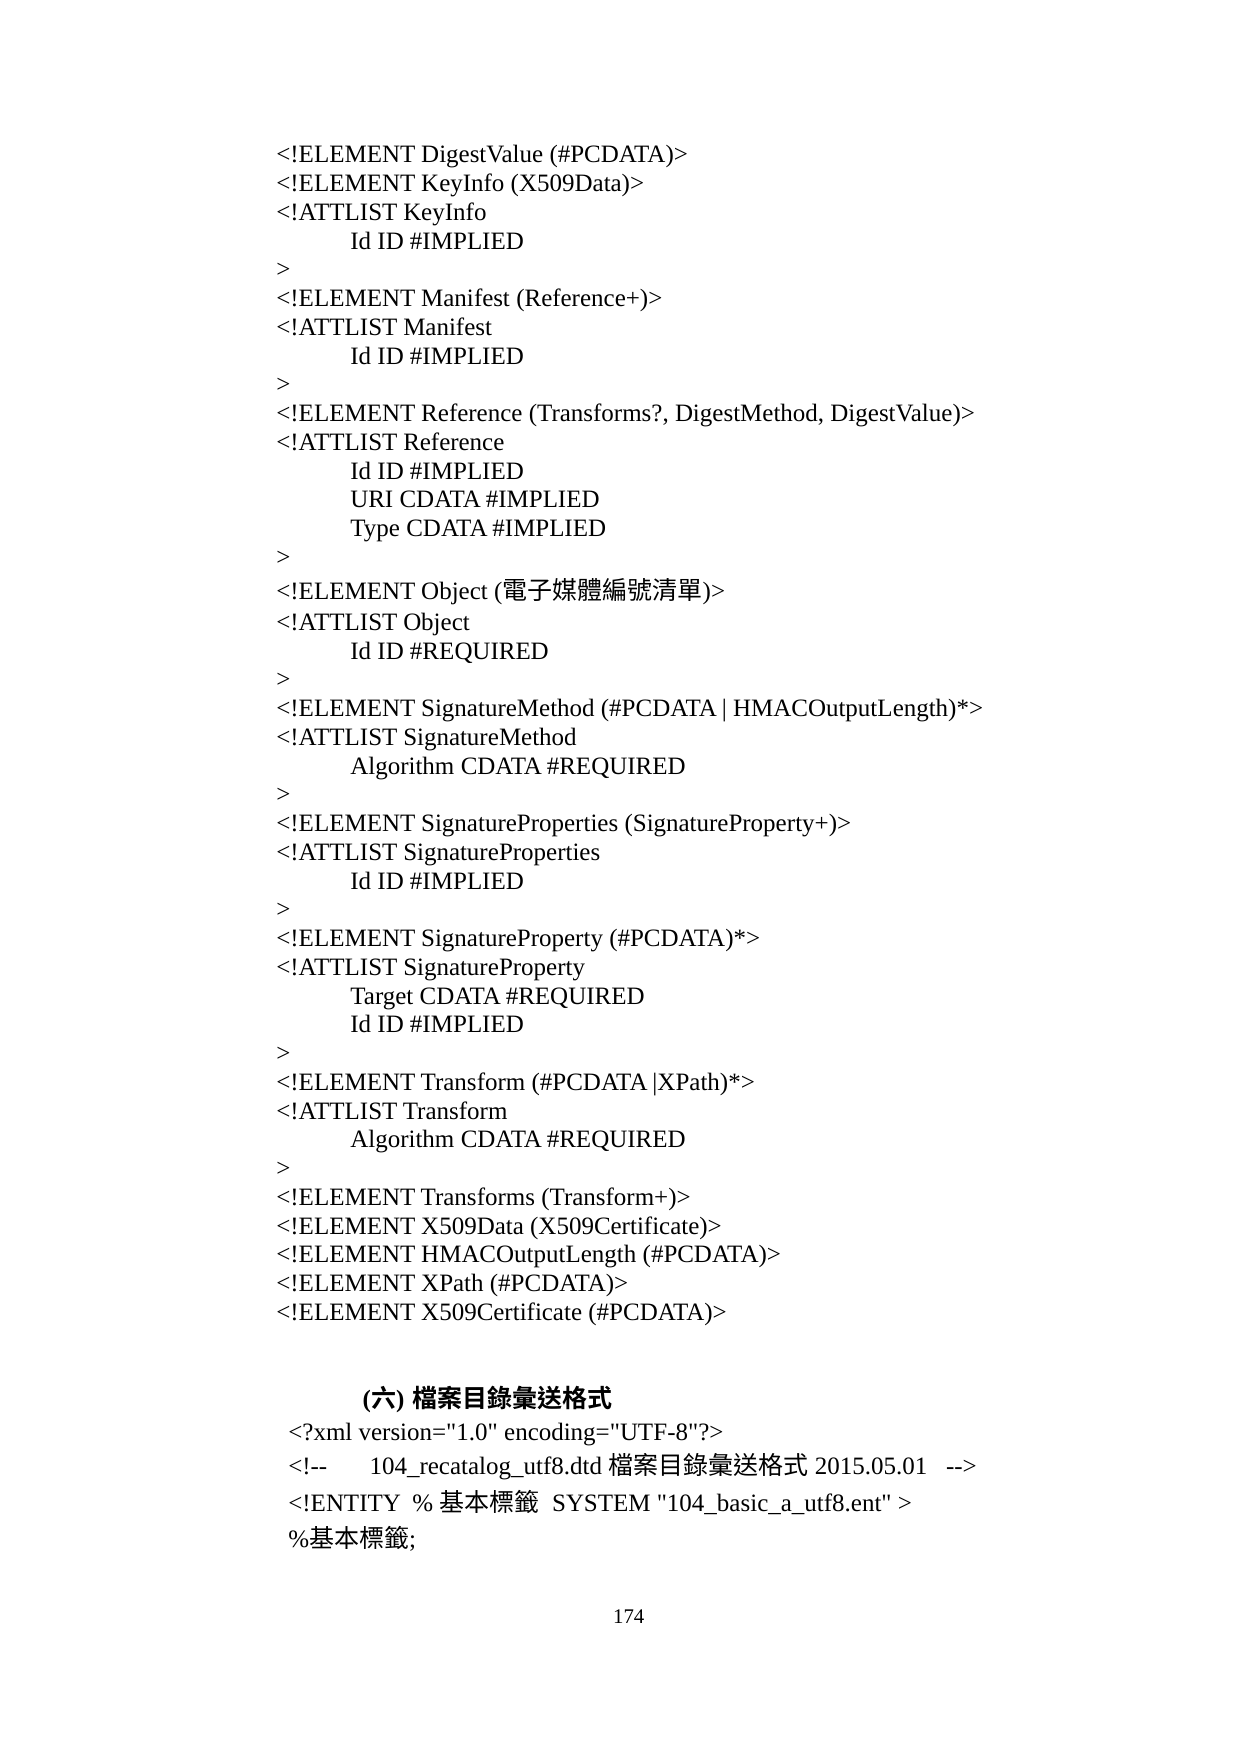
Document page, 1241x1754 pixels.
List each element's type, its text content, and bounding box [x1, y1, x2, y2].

text <!ELEMENT SignatureMethod (#PCDATA | HMACOutputLength)*> [276, 693, 1094, 722]
text > [276, 254, 1094, 283]
list 檔案目錄彙送格式 [362, 1354, 1094, 1417]
text <!ATTLIST Object [276, 607, 1094, 636]
text <?xml version="1.0" encoding="UTF-8"?> [288, 1417, 1094, 1446]
text <!ATTLIST SignatureMethod [276, 722, 1094, 751]
text > [276, 542, 1094, 571]
text > [276, 894, 1094, 923]
text > [276, 779, 1094, 808]
text Id ID #IMPLIED [276, 226, 1094, 254]
text %基本標籤; [288, 1518, 1094, 1554]
text <!ELEMENT Reference (Transforms?, DigestMethod, DigestValue)> [276, 398, 1094, 427]
text <!ELEMENT Manifest (Reference+)> [276, 283, 1094, 312]
text Id ID #IMPLIED [276, 1009, 1094, 1038]
text > [276, 369, 1094, 398]
text <!ELEMENT SignatureProperties (SignatureProperty+)> [276, 808, 1094, 837]
text <!ENTITY % 基本標籤 SYSTEM "104_basic_a_utf8.ent" > [288, 1482, 1094, 1518]
text Type CDATA #IMPLIED [276, 513, 1094, 542]
text > [276, 1038, 1094, 1067]
text Algorithm CDATA #REQUIRED [276, 1124, 1094, 1153]
text <!ELEMENT Object (電子媒體編號清單)> [276, 571, 1094, 607]
text <!ATTLIST SignatureProperty [276, 952, 1094, 981]
text Id ID #IMPLIED [276, 866, 1094, 894]
text <!ATTLIST KeyInfo [276, 197, 1094, 226]
text <!ELEMENT KeyInfo (X509Data)> [276, 168, 1094, 197]
text <!ATTLIST Transform [276, 1096, 1094, 1124]
text Id ID #REQUIRED [276, 636, 1094, 664]
text <!-- 104_recatalog_utf8.dtd 檔案目錄彙送格式 2015.05.01 --> [288, 1446, 1094, 1482]
text Id ID #IMPLIED [276, 341, 1094, 369]
text <!ELEMENT X509Certificate (#PCDATA)> [276, 1297, 1094, 1326]
text URI CDATA #IMPLIED [276, 484, 1094, 513]
text <!ATTLIST SignatureProperties [276, 837, 1094, 866]
text <!ATTLIST Manifest [276, 312, 1094, 341]
text <!ELEMENT DigestValue (#PCDATA)> [276, 139, 1094, 168]
text Algorithm CDATA #REQUIRED [276, 751, 1094, 779]
text <!ELEMENT SignatureProperty (#PCDATA)*> [276, 923, 1094, 952]
text <!ATTLIST Reference [276, 427, 1094, 456]
text Target CDATA #REQUIRED [276, 981, 1094, 1009]
text <!ELEMENT Transforms (Transform+)> [276, 1182, 1094, 1211]
text Id ID #IMPLIED [276, 456, 1094, 484]
text <!ELEMENT XPath (#PCDATA)> [276, 1268, 1094, 1297]
text <!ELEMENT X509Data (X509Certificate)> [276, 1211, 1094, 1239]
text > [276, 1153, 1094, 1182]
text > [276, 664, 1094, 693]
text <!ELEMENT HMACOutputLength (#PCDATA)> [276, 1239, 1094, 1268]
text <!ELEMENT Transform (#PCDATA |XPath)*> [276, 1067, 1094, 1096]
